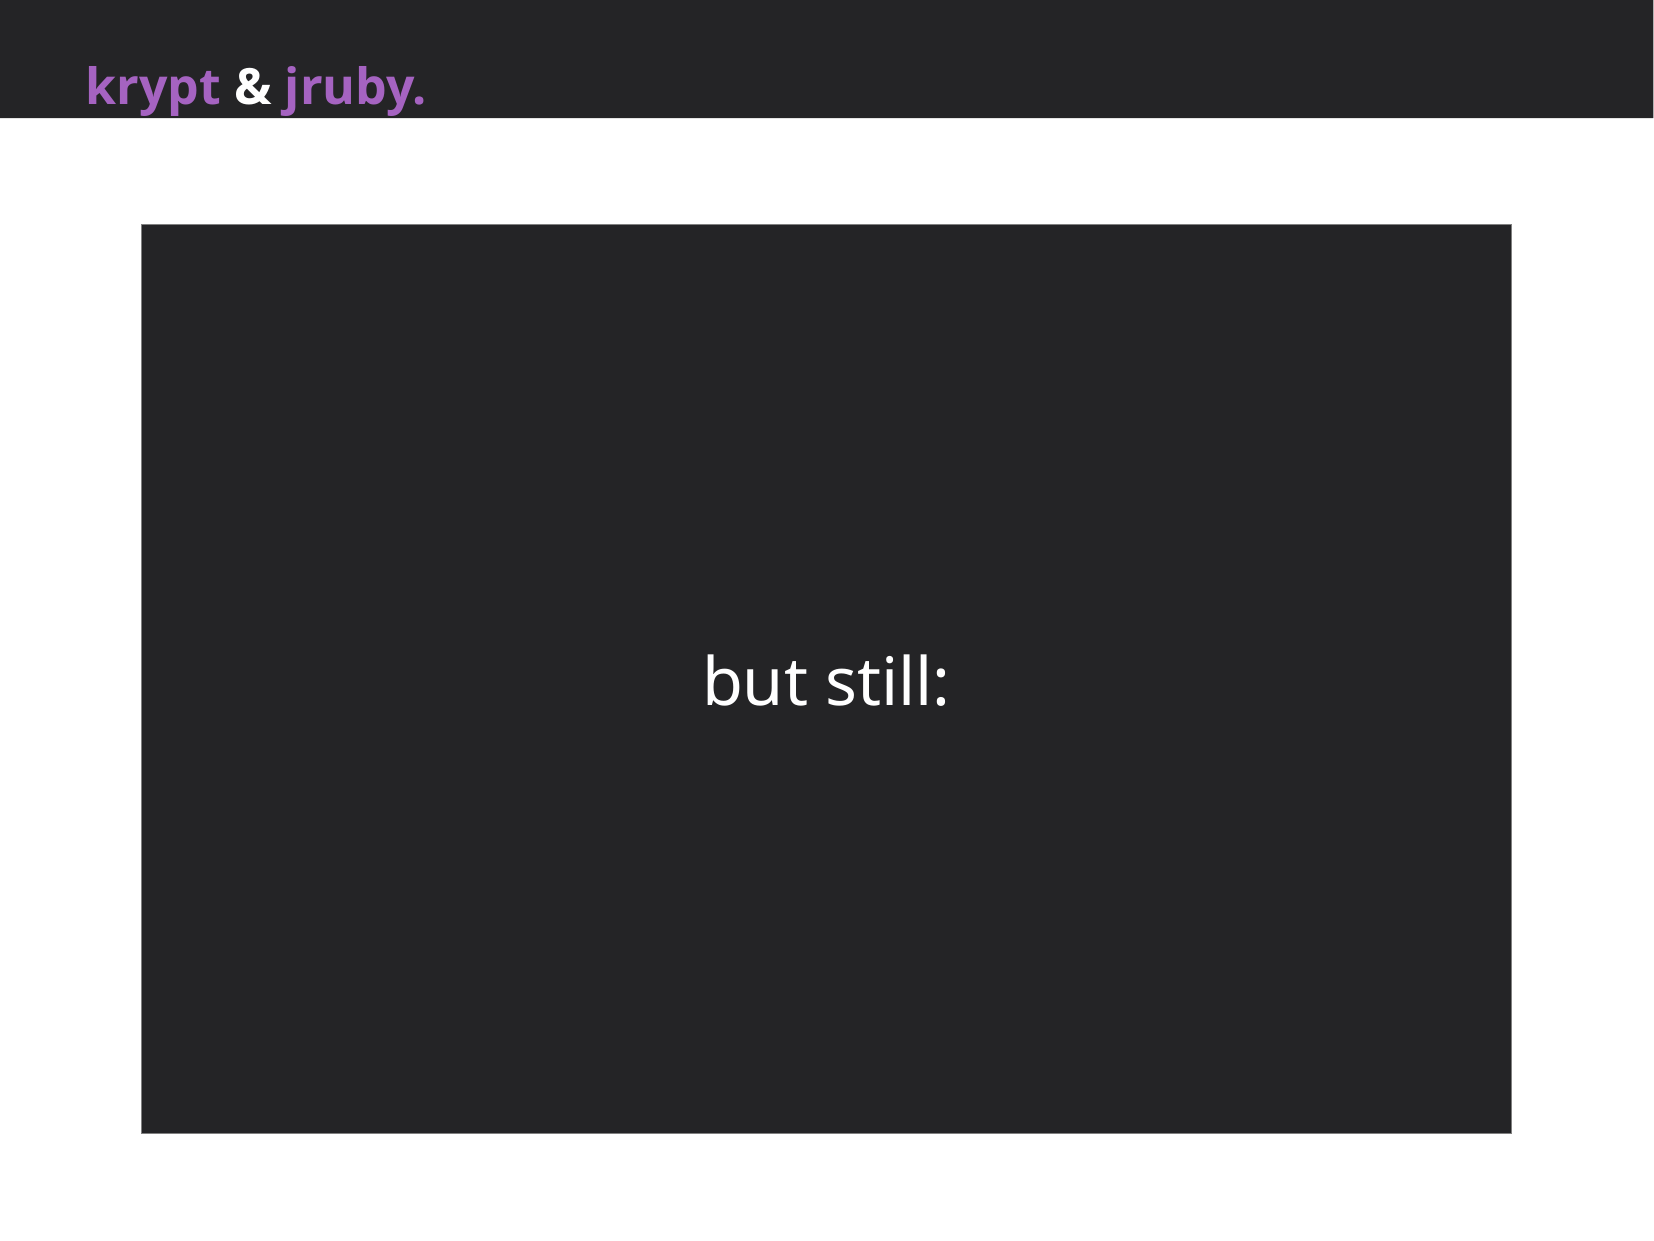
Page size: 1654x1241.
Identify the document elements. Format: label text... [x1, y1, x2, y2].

text_box but still: [141, 224, 1512, 1134]
text_box [0, 0, 1654, 119]
text_box krypt & jruby. [70, 43, 1359, 119]
text_box [165, 531, 1441, 1087]
